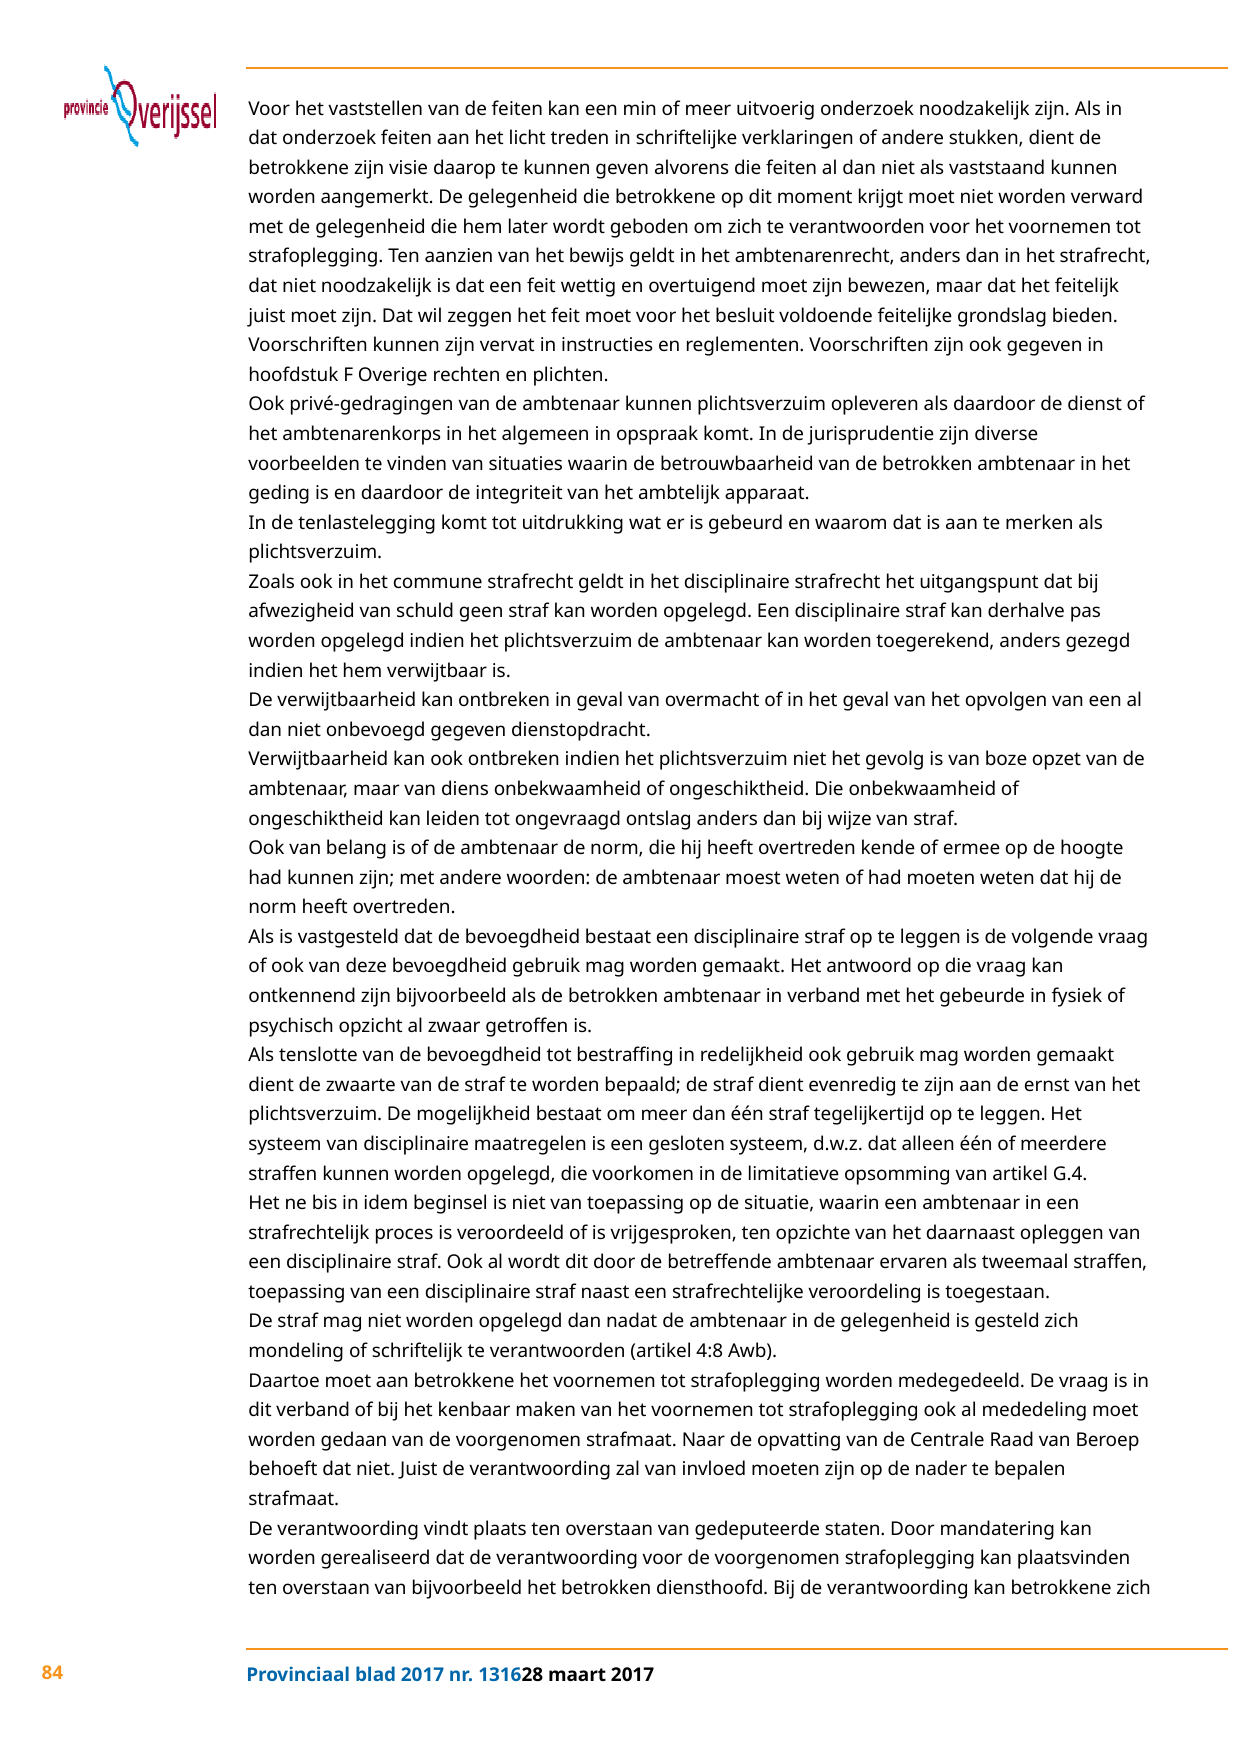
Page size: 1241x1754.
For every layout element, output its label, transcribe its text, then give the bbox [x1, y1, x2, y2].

text Voorschriften kunnen zijn vervat in instructies en reglementen. Voorschriften zijn ook gegeven in hoofdstuk F Overige rechten en plichten. [248, 331, 1152, 387]
text De verwijtbaarheid kan ontbreken in geval van overmacht of in het geval van het opvolgen van een al dan niet onbevoegd gegeven dienstopdracht. [248, 686, 1152, 742]
text Voor het vaststellen van de feiten kan een min of meer uitvoerig onderzoek noodzakelijk zijn. Als in dat onderzoek feiten aan het licht treden in schriftelijke verklaringen of andere stukken, dient de betrokkene zijn visie daarop te kunnen geven alvorens die feiten al dan niet als vaststaand kunnen worden aangemerkt. De gelegenheid die betrokkene op dit moment krijgt moet niet worden verward met de gelegenheid die hem later wordt geboden om zich te verantwoorden voor het voornemen tot strafoplegging. Ten aanzien van het bewijs geldt in het ambtenarenrecht, anders dan in het strafrecht, dat niet noodzakelijk is dat een feit wettig en overtuigend moet zijn bewezen, maar dat het feitelijk juist moet zijn. Dat wil zeggen het feit moet voor het besluit voldoende feitelijke grondslag bieden. [248, 95, 1152, 328]
text Daartoe moet aan betrokkene het voornemen tot strafoplegging worden medegedeeld. De vraag is in dit verband of bij het kenbaar maken van het voornemen tot strafoplegging ook al mededeling moet worden gedaan van de voorgenomen strafmaat. Naar de opvatting van de Centrale Raad van Beroep behoeft dat niet. Juist de verantwoording zal van invloed moeten zijn op de nader te bepalen strafmaat. [248, 1367, 1152, 1511]
picture [41, 47, 231, 172]
text Als is vastgesteld dat de bevoegdheid bestaat een disciplinaire straf op te leggen is de volgende vraag of ook van deze bevoegdheid gebruik mag worden gemaakt. Het antwoord op die vraag kan ontkennend zijn bijvoorbeeld als de betrokken ambtenaar in verband met het gebeurde in fysiek of psychisch opzicht al zwaar getroffen is. [248, 923, 1152, 1038]
text De verantwoording vindt plaats ten overstaan van gedeputeerde staten. Door mandatering kan worden gerealiseerd dat de verantwoording voor de voorgenomen strafoplegging kan plaatsvinden ten overstaan van bijvoorbeeld het betrokken diensthoofd. Bij de verantwoording kan betrokkene zich [248, 1515, 1152, 1600]
text Ook van belang is of de ambtenaar de norm, die hij heeft overtreden kende of ermee op de hoogte had kunnen zijn; met andere woorden: de ambtenaar moest weten of had moeten weten dat hij de norm heeft overtreden. [248, 834, 1152, 919]
text De straf mag niet worden opgelegd dan nadat de ambtenaar in de gelegenheid is gesteld zich mondeling of schriftelijk te verantwoorden (artikel 4:8 Awb). [248, 1308, 1152, 1363]
text Zoals ook in het commune strafrecht geldt in het disciplinaire strafrecht het uitgangspunt dat bij afwezigheid van schuld geen straf kan worden opgelegd. Een disciplinaire straf kan derhalve pas worden opgelegd indien het plichtsverzuim de ambtenaar kan worden toegerekend, anders gezegd indien het hem verwijtbaar is. [248, 568, 1152, 683]
text Het ne bis in idem beginsel is niet van toepassing op de situatie, waarin een ambtenaar in een strafrechtelijk proces is veroordeeld of is vrijgesproken, ten opzichte van het daarnaast opleggen van een disciplinaire straf. Ook al wordt dit door de betreffende ambtenaar ervaren als tweemaal straffen, toepassing van een disciplinaire straf naast een strafrechtelijke veroordeling is toegestaan. [248, 1189, 1152, 1304]
text In de tenlastelegging komt tot uitdrukking wat er is gebeurd en waarom dat is aan te merken als plichtsverzuim. [248, 509, 1152, 564]
text Als tenslotte van de bevoegdheid tot bestraffing in redelijkheid ook gebruik mag worden gemaakt dient de zwaarte van de straf te worden bepaald; de straf dient evenredig te zijn aan de ernst van het plichtsverzuim. De mogelijkheid bestaat om meer dan één straf tegelijkertijd op te leggen. Het systeem van disciplinaire maatregelen is een gesloten systeem, d.w.z. dat alleen één of meerdere straffen kunnen worden opgelegd, die voorkomen in de limitatieve opsomming van artikel G.4. [248, 1041, 1152, 1186]
text Verwijtbaarheid kan ook ontbreken indien het plichtsverzuim niet het gevolg is van boze opzet van de ambtenaar, maar van diens onbekwaamheid of ongeschiktheid. Die onbekwaamheid of ongeschiktheid kan leiden tot ongevraagd ontslag anders dan bij wijze van straf. [248, 746, 1152, 831]
text Ook privé-gedragingen van de ambtenaar kunnen plichtsverzuim opleveren als daardoor de dienst of het ambtenarenkorps in het algemeen in opspraak komt. In de jurisprudentie zijn diverse voorbeelden te vinden van situaties waarin de betrouwbaarheid van de betrokken ambtenaar in het geding is en daardoor de integriteit van het ambtelijk apparaat. [248, 391, 1152, 505]
